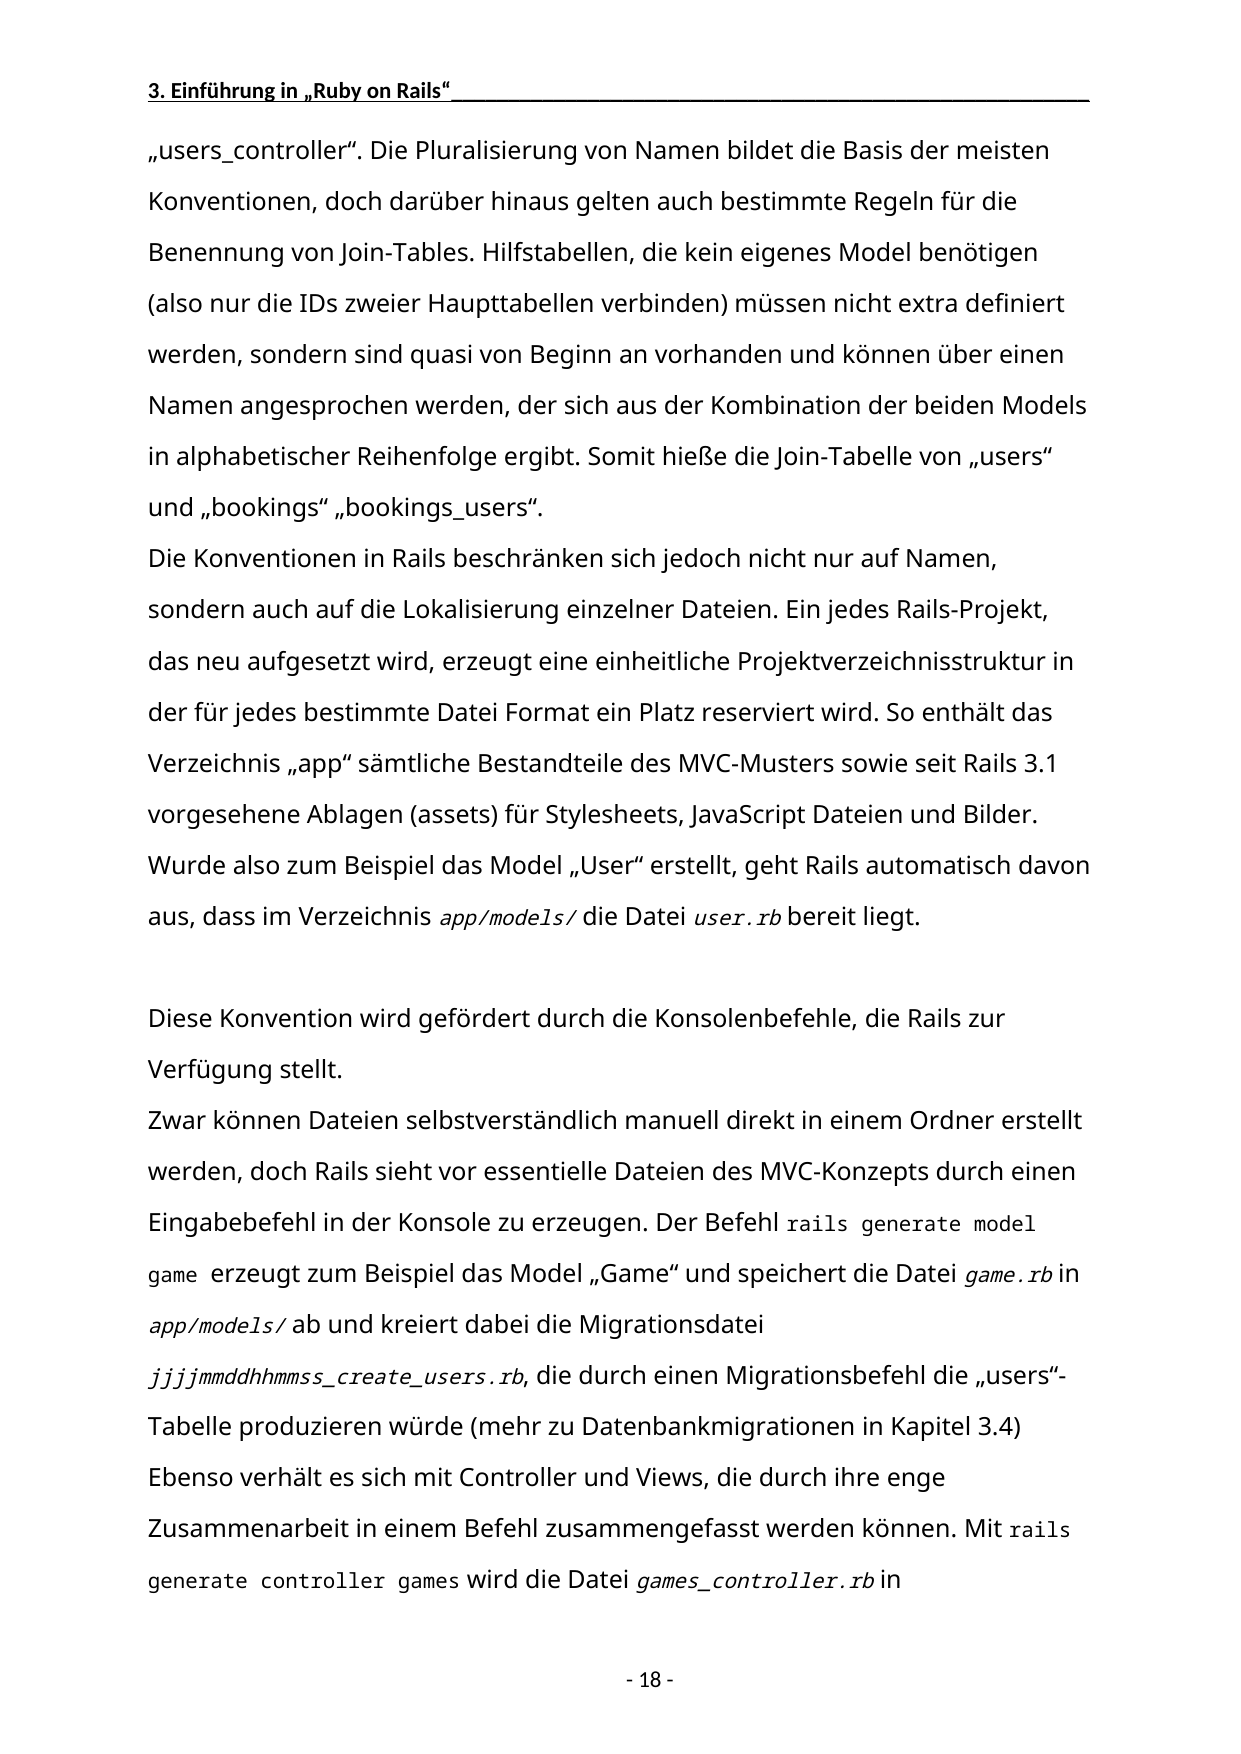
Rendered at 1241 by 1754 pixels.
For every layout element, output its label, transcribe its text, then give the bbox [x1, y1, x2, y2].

text Die Konventionen in Rails beschränken sich jedoch nicht nur auf Namen, sondern auch auf die Lokalisierung einzelner Dateien. Ein jedes Rails-Projekt, das neu aufgesetzt wird, erzeugt eine einheitliche Projektverzeichnisstruktur in der für jedes bestimmte Datei Format ein Platz reserviert wird. So enthält das Verzeichnis „app“ sämtliche Bestandteile des MVC-Musters sowie seit Rails 3.1 vorgesehene Ablagen (assets) für Stylesheets, JavaScript Dateien und Bilder. Wurde also zum Beispiel das Model „User“ erstellt, geht Rails automatisch davon aus, dass im Verzeichnis app/models/ die Datei user.rb bereit liegt. [148, 541, 1093, 932]
text Diese Konvention wird gefördert durch die Konsolenbefehle, die Rails zur Verfügung stellt. [148, 1001, 1093, 1086]
text Zwar können Dateien selbstverständlich manuell direkt in einem Ordner erstellt werden, doch Rails sieht vor essentielle Dateien des MVC-Konzepts durch einen Eingabebefehl in der Konsole zu erzeugen. Der Befehl rails generate model game erzeugt zum Beispiel das Model „Game“ und speichert die Datei game.rb in app/models/ ab und kreiert dabei die Migrationsdatei jjjjmmddhhmmss_create_users.rb, die durch einen Migrationsbefehl die „users“-Tabelle produzieren würde (mehr zu Datenbankmigrationen in Kapitel 3.4) [148, 1103, 1093, 1443]
text „users_controller“. Die Pluralisierung von Namen bildet die Basis der meisten Konventionen, doch darüber hinaus gelten auch bestimmte Regeln für die Benennung von Join-Tables. Hilfstabellen, die kein eigenes Model benötigen (also nur die IDs zweier Haupttabellen verbinden) müssen nicht extra definiert werden, sondern sind quasi von Beginn an vorhanden und können über einen Namen angesprochen werden, der sich aus der Kombination der beiden Models in alphabetischer Reihenfolge ergibt. Somit hieße die Join-Tabelle von „users“ und „bookings“ „bookings_users“. [148, 133, 1093, 524]
text Ebenso verhält es sich mit Controller und Views, die durch ihre enge Zusammenarbeit in einem Befehl zusammengefasst werden können. Mit rails generate controller games wird die Datei games_controller.rb in [148, 1460, 1093, 1596]
